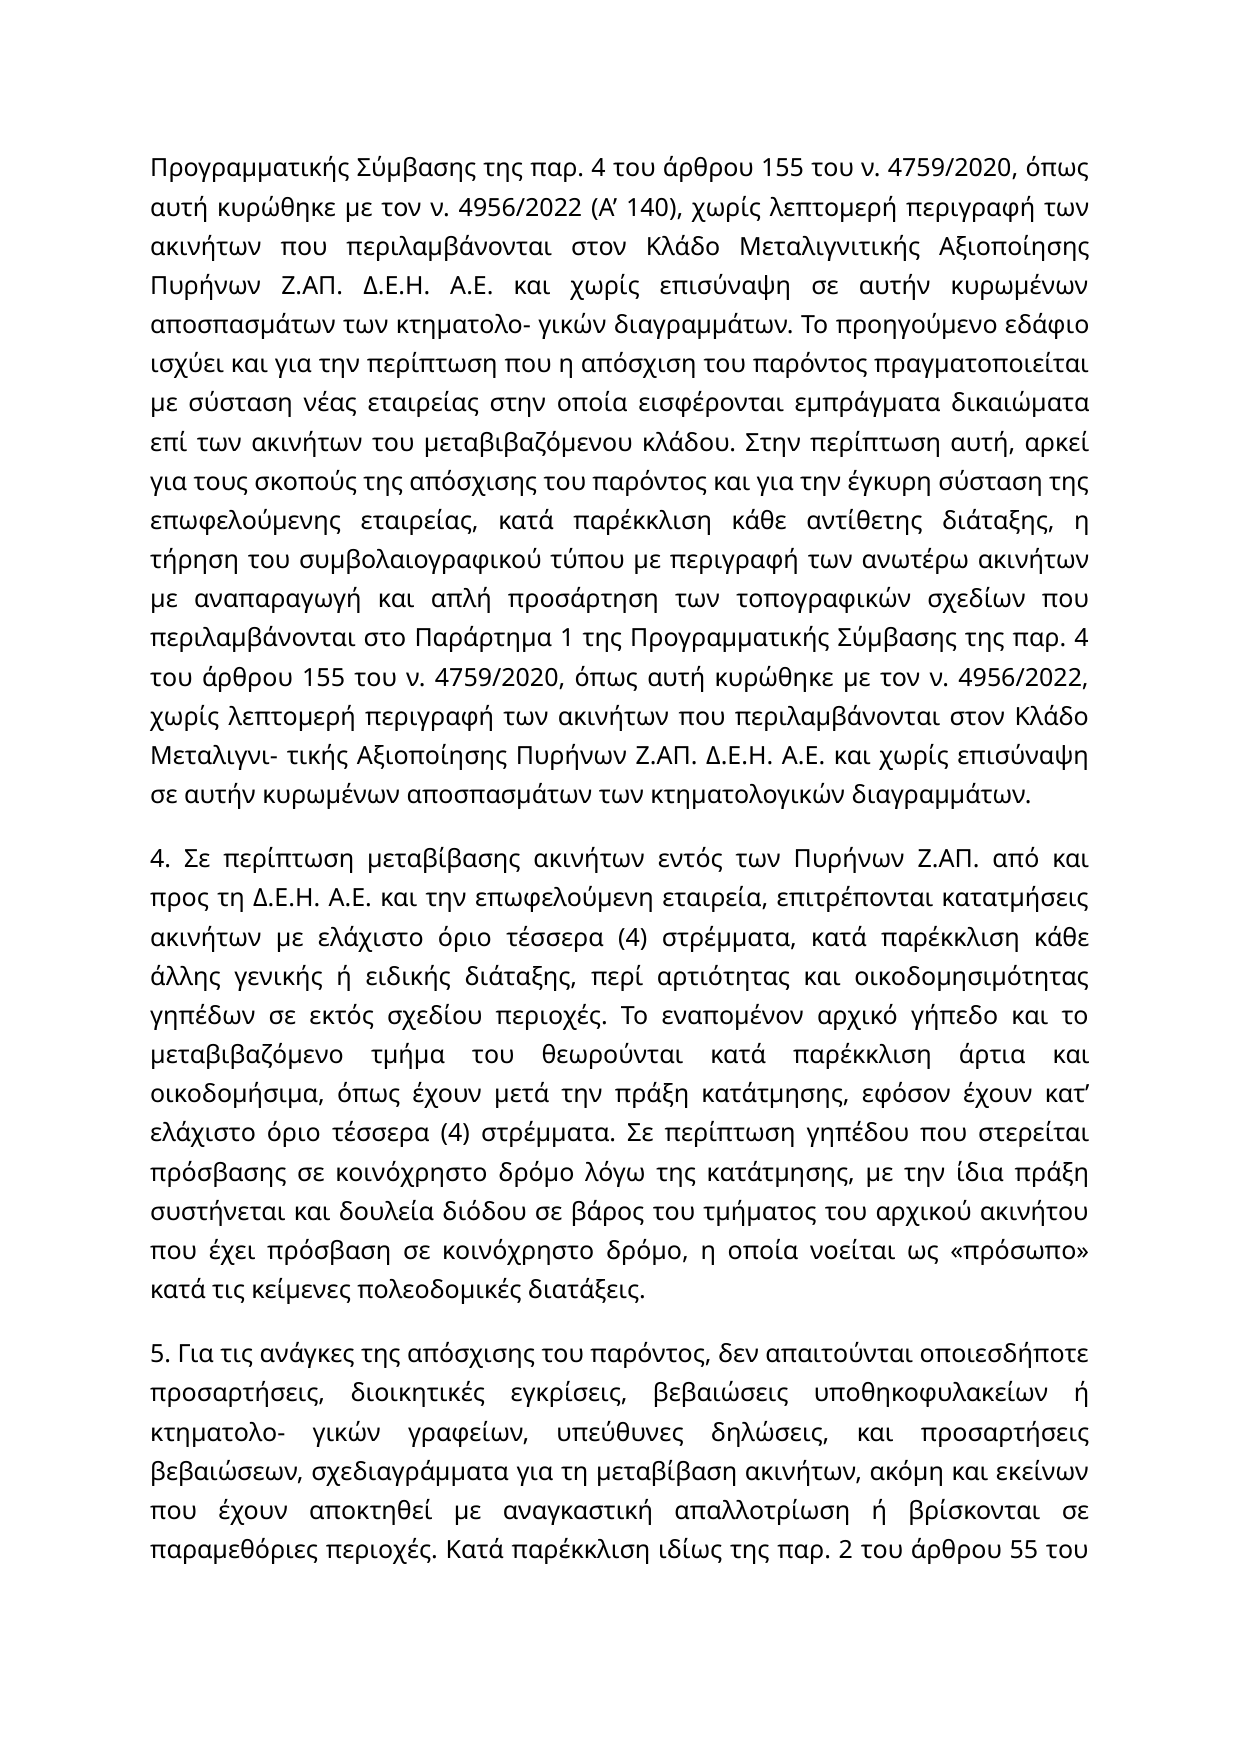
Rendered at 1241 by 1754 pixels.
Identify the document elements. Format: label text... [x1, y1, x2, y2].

text 5. Για τις ανάγκες της απόσχισης του παρόντος, δεν απαιτούνται οποιεσδήποτε προσαρτήσεις, διοικητικές εγκρίσεις, βεβαιώσεις υποθηκοφυλακείων ή κτηματολο- γικών γραφείων, υπεύθυνες δηλώσεις, και προσαρτήσεις βεβαιώσεων, σχεδιαγράμματα για τη μεταβίβαση ακινήτων, ακόμη και εκείνων που έχουν αποκτηθεί με αναγκαστική απαλλοτρίωση ή βρίσκονται σε παραμεθόριες περιοχές. Κατά παρέκκλιση ιδίως της παρ. 2 του άρθρου 55 του [150, 1336, 1090, 1566]
text Προγραμματικής Σύμβασης της παρ. 4 του άρθρου 155 του ν. 4759/2020, όπως αυτή κυρώθηκε με τον ν. 4956/2022 (Α’ 140), χωρίς λεπτομερή περιγραφή των ακινήτων που περιλαμβάνονται στον Κλάδο Μεταλιγνιτικής Αξιοποίησης Πυρήνων Ζ.ΑΠ. Δ.Ε.Η. Α.Ε. και χωρίς επισύναψη σε αυτήν κυρωμένων αποσπασμάτων των κτηματολο- γικών διαγραμμάτων. Το προηγούμενο εδάφιο ισχύει και για την περίπτωση που η απόσχιση του παρόντος πραγματοποιείται με σύσταση νέας εταιρείας στην οποία εισφέρονται εμπράγματα δικαιώματα επί των ακινήτων του μεταβιβαζόμενου κλάδου. Στην περίπτωση αυτή, αρκεί για τους σκοπούς της απόσχισης του παρόντος και για την έγκυρη σύσταση της επωφελούμενης εταιρείας, κατά παρέκκλιση κάθε αντίθετης διάταξης, η τήρηση του συμβολαιογραφικού τύπου με περιγραφή των ανωτέρω ακινήτων με αναπαραγωγή και απλή προσάρτηση των τοπογραφικών σχεδίων που περιλαμβάνονται στο Παράρτημα 1 της Προγραμματικής Σύμβασης της παρ. 4 του άρθρου 155 του ν. 4759/2020, όπως αυτή κυρώθηκε με τον ν. 4956/2022, χωρίς λεπτομερή περιγραφή των ακινήτων που περιλαμβάνονται στον Κλάδο Μεταλιγνι- τικής Αξιοποίησης Πυρήνων Ζ.ΑΠ. Δ.Ε.Η. Α.Ε. και χωρίς επισύναψη σε αυτήν κυρωμένων αποσπασμάτων των κτηματολογικών διαγραμμάτων. [150, 150, 1090, 811]
text 4. Σε περίπτωση μεταβίβασης ακινήτων εντός των Πυρήνων Ζ.ΑΠ. από και προς τη Δ.Ε.Η. Α.Ε. και την επωφελούμενη εταιρεία, επιτρέπονται κατατμήσεις ακινήτων με ελάχιστο όριο τέσσερα (4) στρέμματα, κατά παρέκκλιση κάθε άλλης γενικής ή ειδικής διάταξης, περί αρτιότητας και οικοδομησιμότητας γηπέδων σε εκτός σχεδίου περιοχές. Το εναπομένον αρχικό γήπεδο και το μεταβιβαζόμενο τμήμα του θεωρούνται κατά παρέκκλιση άρτια και οικοδομήσιμα, όπως έχουν μετά την πράξη κατάτμησης, εφόσον έχουν κατ’ ελάχιστο όριο τέσσερα (4) στρέμματα. Σε περίπτωση γηπέδου που στερείται πρόσβασης σε κοινόχρηστο δρόμο λόγω της κατάτμησης, με την ίδια πράξη συστήνεται και δουλεία διόδου σε βάρος του τμήματος του αρχικού ακινήτου που έχει πρόσβαση σε κοινόχρηστο δρόμο, η οποία νοείται ως «πρόσωπο» κατά τις κείμενες πολεοδομικές διατάξεις. [150, 841, 1090, 1306]
